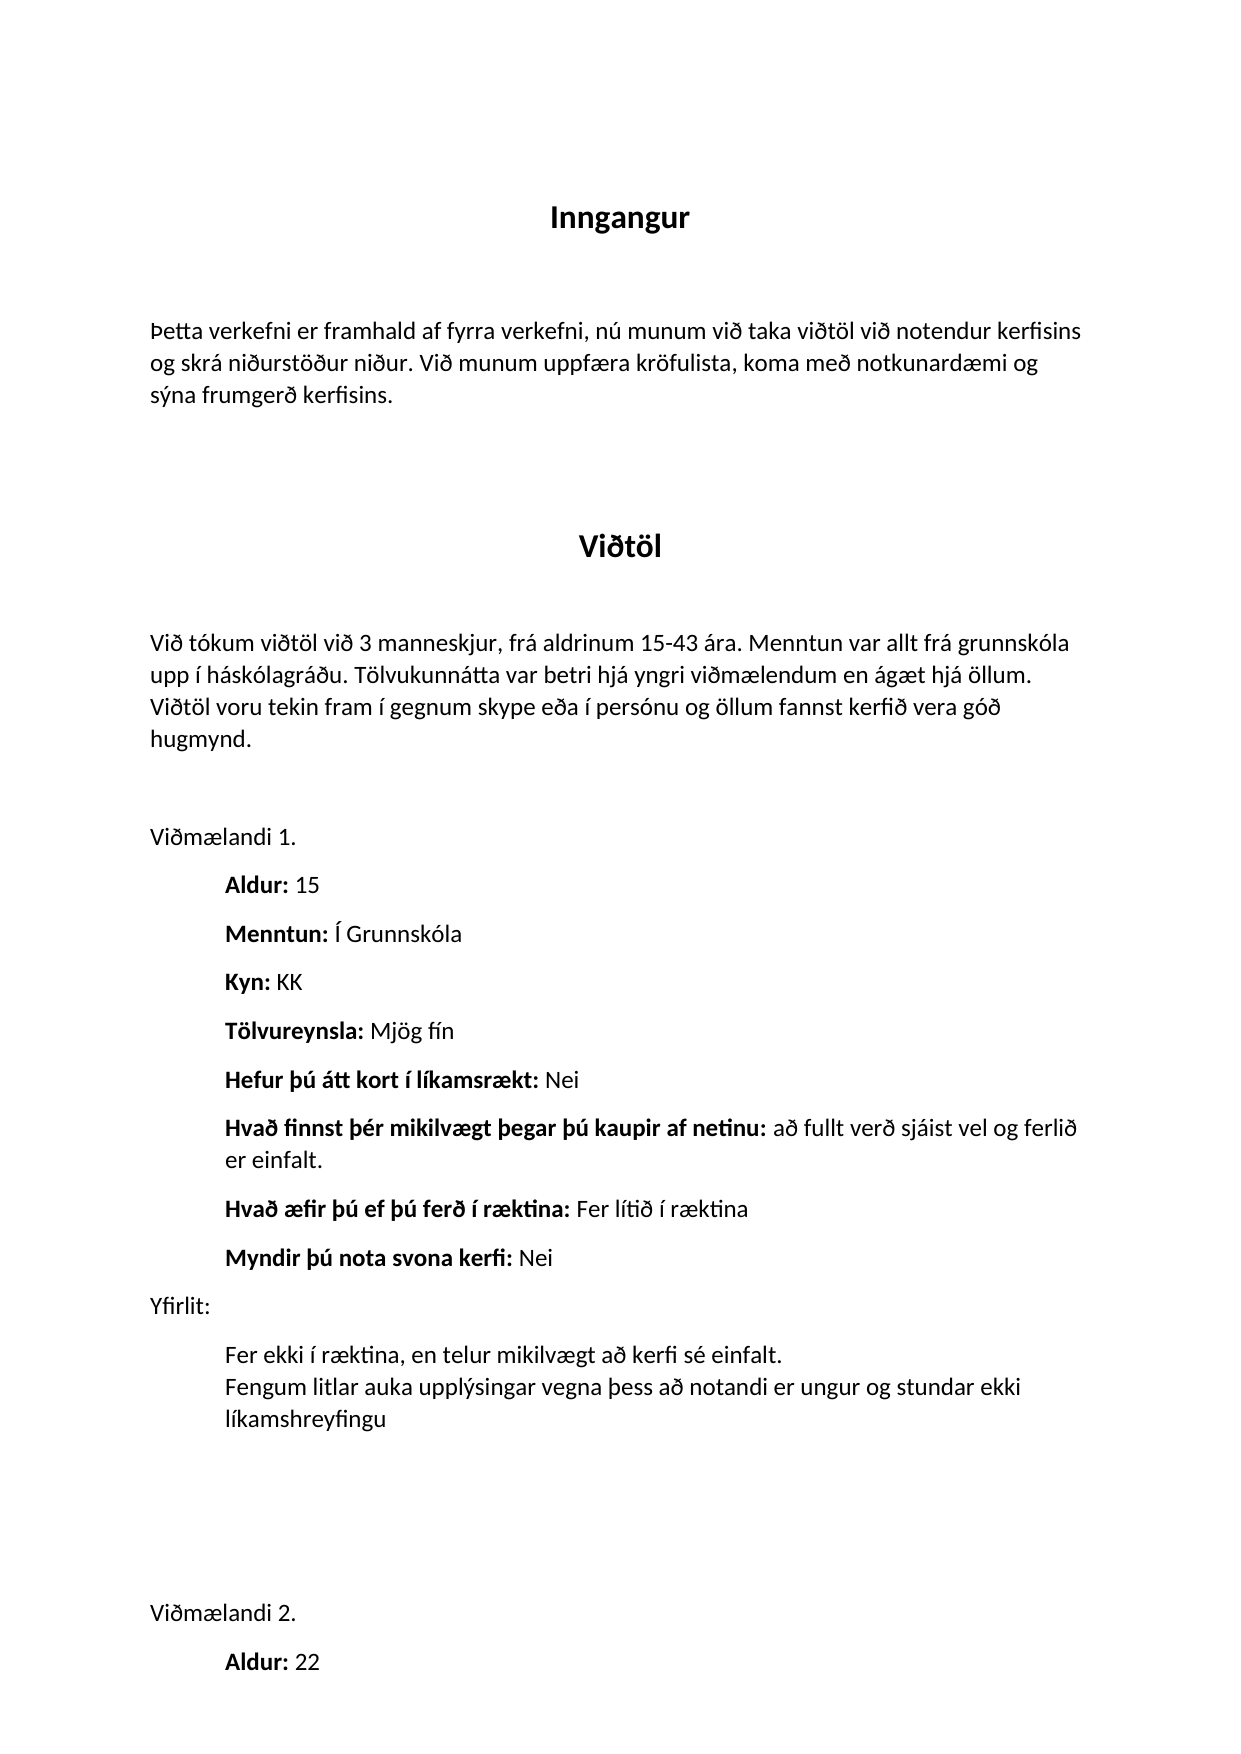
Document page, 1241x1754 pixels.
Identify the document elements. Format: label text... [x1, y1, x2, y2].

text Viðtöl [150, 525, 1090, 565]
text Menntun: Í Grunnskóla [225, 918, 1090, 948]
text Myndir þú nota svona kerfi: Nei [225, 1242, 1090, 1272]
text Aldur: 15 [225, 869, 1090, 900]
text Hvað æfir þú ef þú ferð í ræktina: Fer lítið í ræktina [225, 1193, 1090, 1224]
text Hvað finnst þér mikilvægt þegar þú kaupir af netinu: að fullt verð sjáist vel og ferlið er einfalt. [225, 1112, 1090, 1175]
text Yfirlit: [150, 1290, 1090, 1321]
text Tölvureynsla: Mjög fín [225, 1015, 1090, 1046]
text Kyn: KK [225, 967, 1090, 997]
text Viðmælandi 2. [150, 1598, 1090, 1628]
text Hefur þú átt kort í líkamsrækt: Nei [225, 1064, 1090, 1094]
text Fer ekki í ræktina, en telur mikilvægt að kerfi sé einfalt. Fengum litlar auka upplýsingar vegna þess að notandi er ungur og stundar ekki líkamshreyfingu [225, 1339, 1090, 1433]
text Við tókum viðtöl við 3 manneskjur, frá aldrinum 15-43 ára. Menntun var allt frá grunnskóla upp í háskólagráðu. Tölvukunnátta var betri hjá yngri viðmælendum en ágæt hjá öllum. Viðtöl voru tekin fram í gegnum skype eða í persónu og öllum fannst kerfið vera góð hugmynd. [150, 627, 1090, 754]
text Viðmælandi 1. [150, 821, 1090, 851]
text Þetta verkefni er framhald af fyrra verkefni, nú munum við taka viðtöl við notendur kerfisins og skrá niðurstöður niður. Við munum uppfæra kröfulista, koma með notkunardæmi og sýna frumgerð kerfisins. [150, 315, 1090, 409]
text Aldur: 22 [225, 1646, 1090, 1677]
text Inngangur [150, 196, 1090, 237]
